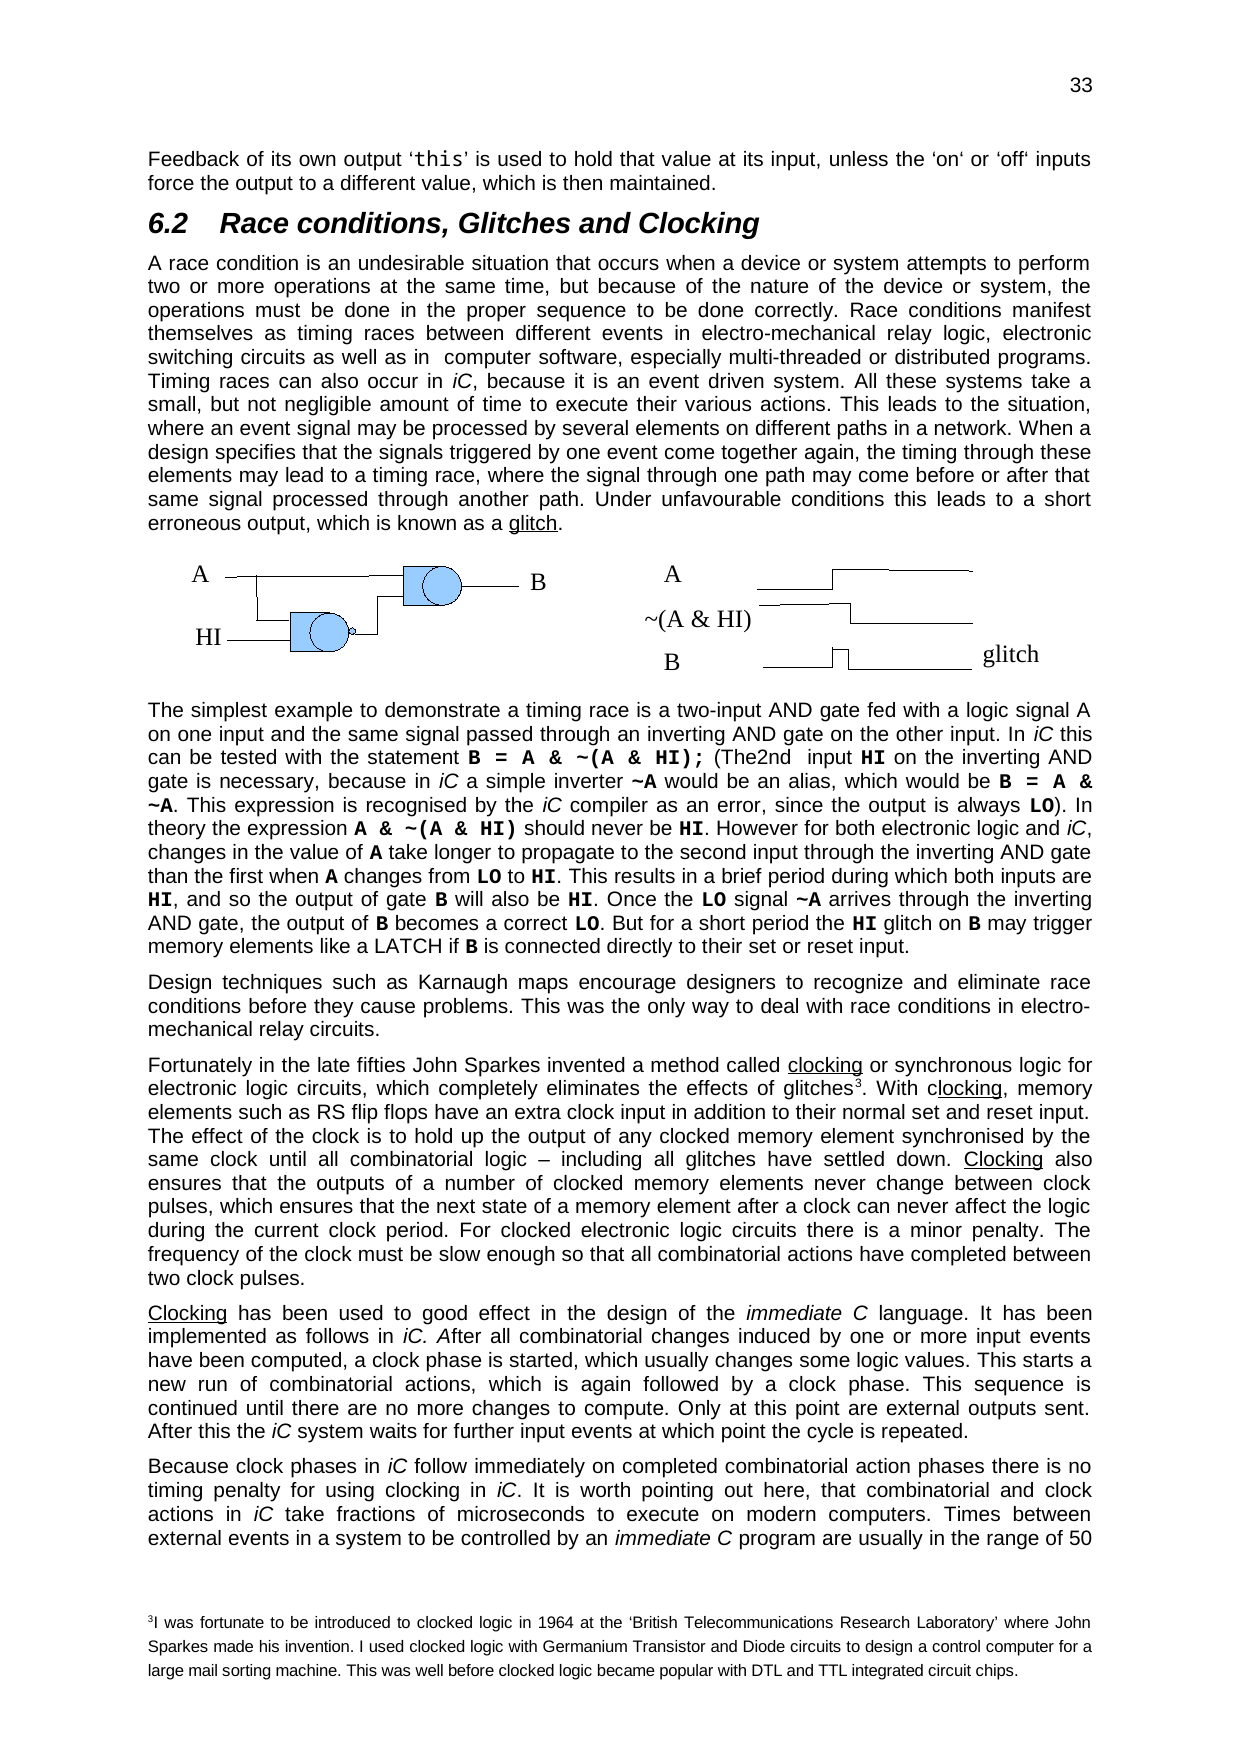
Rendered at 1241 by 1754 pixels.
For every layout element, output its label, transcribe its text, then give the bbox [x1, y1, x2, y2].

subtitle Race conditions, Glitches and Clocking [148, 207, 1092, 239]
text Clocking has been used to good effect in the design of the immediate C language. It has been implemented as follows in iC. After all combinatorial changes induced by one or more input events have been computed, a clock phase is started, which usually changes some logic values. This starts a new run of combinatorial actions, which is again followed by a clock phase. This sequence is continued until there are no more changes to compute. Only at this point are external outputs sent. After this the iC system waits for further input events at which point the cycle is repeated. [148, 1301, 1092, 1443]
text Feedback of its own output ‘this’ is used to hold that value at its input, unless the ‘on‘ or ‘off‘ inputs force the output to a different value, which is then maintained. [148, 148, 1092, 195]
text I was fortunate to be introduced to clocked logic in 1964 at the ‘British Telecommunications Research Laboratory’ where John Sparkes made his invention. I used clocked logic with Germanium Transistor and Diode circuits to design a control computer for a large mail sorting machine. This was well before clocked logic became popular with DTL and TTL integrated circuit chips. [148, 1610, 1092, 1681]
text Because clock phases in iC follow immediately on completed combinatorial action phases there is no timing penalty for using clocking in iC. It is worth pointing out here, that combinatorial and clock actions in iC take fractions of microseconds to execute on modern computers. Times between external events in a system to be controlled by an immediate C program are usually in the range of 50 [148, 1455, 1092, 1550]
text A race condition is an undesirable situation that occurs when a device or system attempts to perform two or more operations at the same time, but because of the nature of the device or system, the operations must be done in the proper sequence to be done correctly. Race conditions manifest themselves as timing races between different events in electro-mechanical relay logic, electronic switching circuits as well as in computer software, especially multi-threaded or distributed programs. Timing races can also occur in iC, because it is an event driven system. All these systems take a small, but not negligible amount of time to execute their various actions. This leads to the situation, where an event signal may be processed by several elements on different paths in a network. When a design specifies that the signals triggered by one event come together again, the timing through these elements may lead to a timing race, where the signal through one path may come before or after that same signal processed through another path. Under unfavourable conditions this leads to a short erroneous output, which is known as a glitch. [148, 251, 1092, 535]
text The simplest example to demonstrate a timing race is a two-input AND gate fed with a logic signal A on one input and the same signal passed through an inverting AND gate on the other input. In iC this can be tested with the statement B = A & ~(A & HI); (The2nd input HI on the inverting AND gate is necessary, because in iC a simple inverter ~A would be an alias, which would be B = A & ~A. This expression is recognised by the iC compiler as an error, since the output is always LO). In theory the expression A & ~(A & HI) should never be HI. However for both electronic logic and iC, changes in the value of A take longer to propagate to the second input through the inverting AND gate than the first when A changes from LO to HI. This results in a brief period during which both inputs are HI, and so the output of gate B will also be HI. Once the LO signal ~A arrives through the inverting AND gate, the output of B becomes a correct LO. But for a short period the HI glitch on B may trigger memory elements like a LATCH if B is connected directly to their set or reset input. [147, 547, 1092, 959]
text Fortunately in the late fifties John Sparkes invented a method called clocking or synchronous logic for electronic logic circuits, which completely eliminates the effects of glitches. With clocking, memory elements such as RS flip flops have an extra clock input in addition to their normal set and reset input. The effect of the clock is to hold up the output of any clocked memory element synchronised by the same clock until all combinatorial logic – including all glitches have settled down. Clocking also ensures that the outputs of a number of clocked memory elements never change between clock pulses, which ensures that the next state of a memory element after a clock can never affect the logic during the current clock period. For clocked electronic logic circuits there is a minor penalty. The frequency of the clock must be slow enough so that all combinatorial actions have completed between two clock pulses. [148, 1053, 1092, 1290]
text Design techniques such as Karnaugh maps encourage designers to recognize and eliminate race conditions before they cause problems. This was the only way to deal with race conditions in electro-mechanical relay circuits. [148, 971, 1092, 1041]
